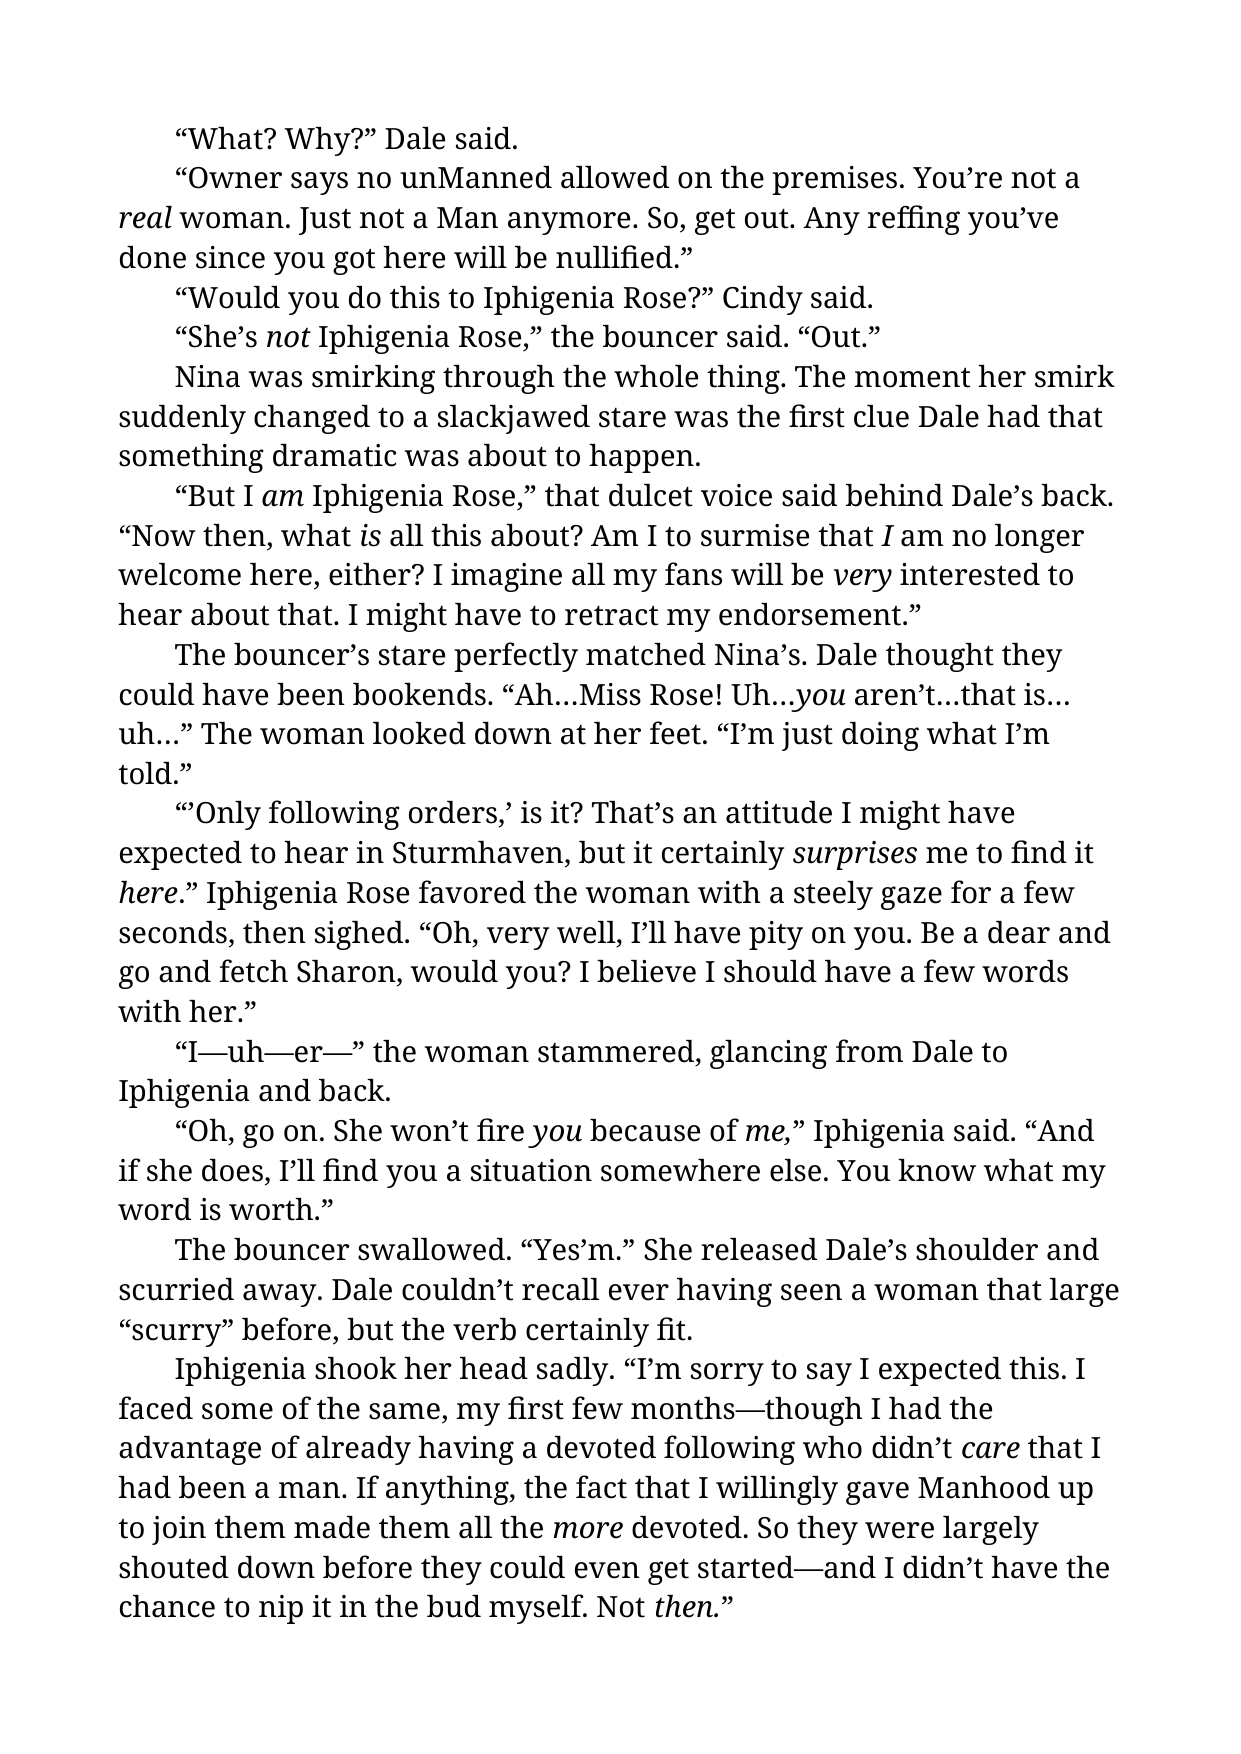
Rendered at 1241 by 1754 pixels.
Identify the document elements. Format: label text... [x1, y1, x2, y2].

text “But I am Iphigenia Rose,” that dulcet voice said behind Dale’s back. “Now then, what is all this about? Am I to surmise that I am no longer welcome here, either? I imagine all my fans will be very interested to hear about that. I might have to retract my endorsement.” [118, 475, 1122, 634]
text “I—uh—er—” the woman stammered, glancing from Dale to Iphigenia and back. [118, 1031, 1122, 1110]
text “’Only following orders,’ is it? That’s an attitude I might have expected to hear in Sturmhaven, but it certainly surprises me to find it here.” Iphigenia Rose favored the woman with a steely gaze for a few seconds, then sighed. “Oh, very well, I’ll have pity on you. Be a dear and go and fetch Sharon, would you? I believe I should have a few words with her.” [118, 793, 1122, 1031]
text “What? Why?” Dale said. [118, 118, 1122, 158]
text “Owner says no unManned allowed on the premises. You’re not a real woman. Just not a Man anymore. So, get out. Any reffing you’ve done since you got here will be nullified.” [118, 158, 1122, 277]
text Nina was smirking through the whole thing. The moment her smirk suddenly changed to a slackjawed stare was the first clue Dale had that something dramatic was about to happen. [118, 356, 1122, 475]
text Iphigenia shook her head sadly. “I’m sorry to say I expected this. I faced some of the same, my first few months—though I had the advantage of already having a devoted following who didn’t care that I had been a man. If anything, the fact that I willingly gave Manhood up to join them made them all the more devoted. So they were largely shouted down before they could even get started—and I didn’t have the chance to nip it in the bud myself. Not then.” [118, 1348, 1122, 1626]
text The bouncer swallowed. “Yes’m.” She released Dale’s shoulder and scurried away. Dale couldn’t recall ever having seen a woman that large “scurry” before, but the verb certainly fit. [118, 1229, 1122, 1348]
text “Oh, go on. She won’t fire you because of me,” Iphigenia said. “And if she does, I’ll find you a situation somewhere else. You know what my word is worth.” [118, 1110, 1122, 1229]
text “Would you do this to Iphigenia Rose?” Cindy said. [118, 277, 1122, 317]
text The bouncer’s stare perfectly matched Nina’s. Dale thought they could have been bookends. “Ah…Miss Rose! Uh…you aren’t…that is…uh…” The woman looked down at her feet. “I’m just doing what I’m told.” [118, 634, 1122, 793]
text “She’s not Iphigenia Rose,” the bouncer said. “Out.” [118, 317, 1122, 356]
